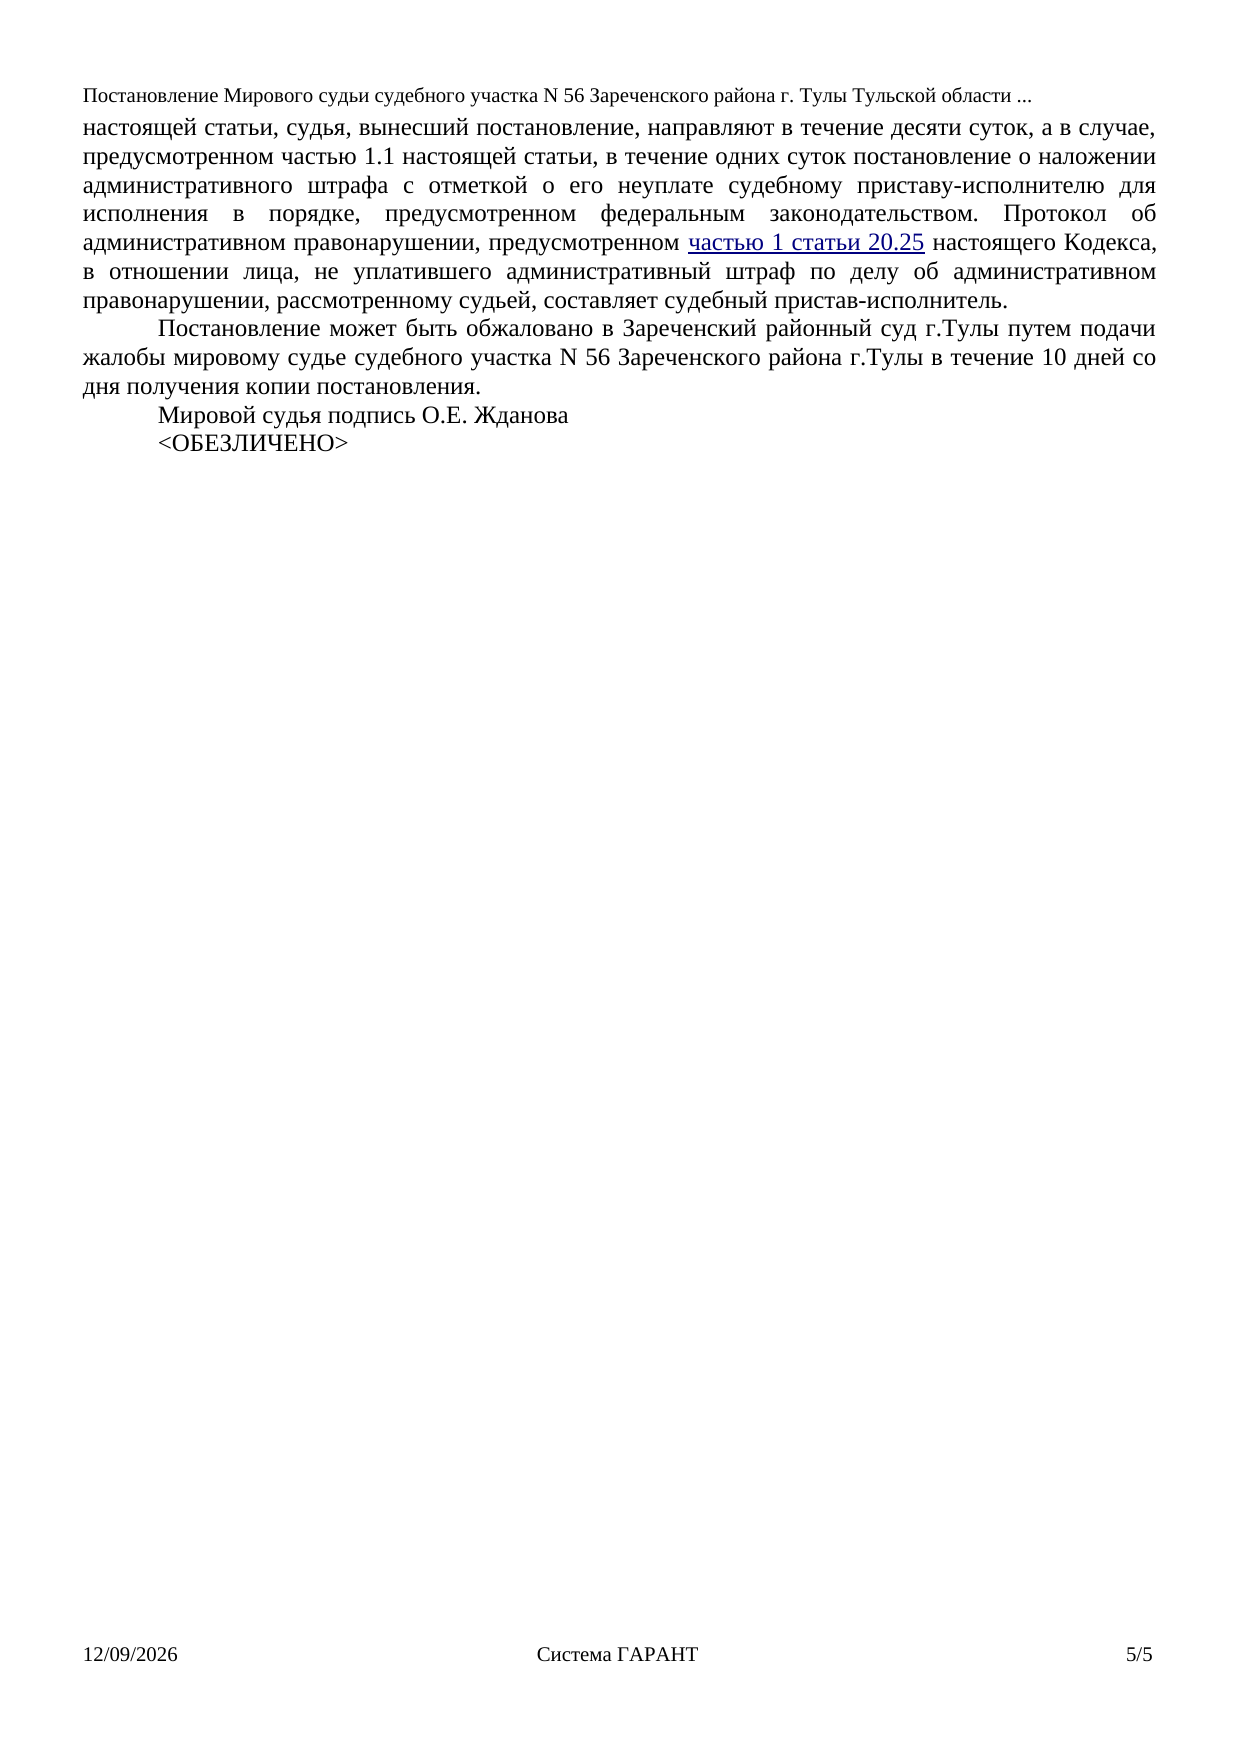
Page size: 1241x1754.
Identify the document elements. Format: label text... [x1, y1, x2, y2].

text настоящей статьи, судья, вынесший постановление, направляют в течение десяти суток, а в случае, предусмотренном частью 1.1 настоящей статьи, в течение одних суток постановление о наложении административного штрафа с отметкой о его неуплате судебному приставу-исполнителю для исполнения в порядке, предусмотренном федеральным законодательством. Протокол об административном правонарушении, предусмотренном частью 1 статьи 20.25 настоящего Кодекса, в отношении лица, не уплатившего административный штраф по делу об административном правонарушении, рассмотренному судьей, составляет судебный пристав-исполнитель. [83, 112, 1157, 313]
text Мировой судья подпись О.Е. Жданова [83, 400, 1157, 428]
text Постановление может быть обжаловано в Зареченский районный суд г.Тулы путем подачи жалобы мировому судье судебного участка N 56 Зареченского района г.Тулы в течение 10 дней со дня получения копии постановления. [83, 313, 1157, 400]
text <ОБЕЗЛИЧЕНО> [83, 428, 1157, 457]
